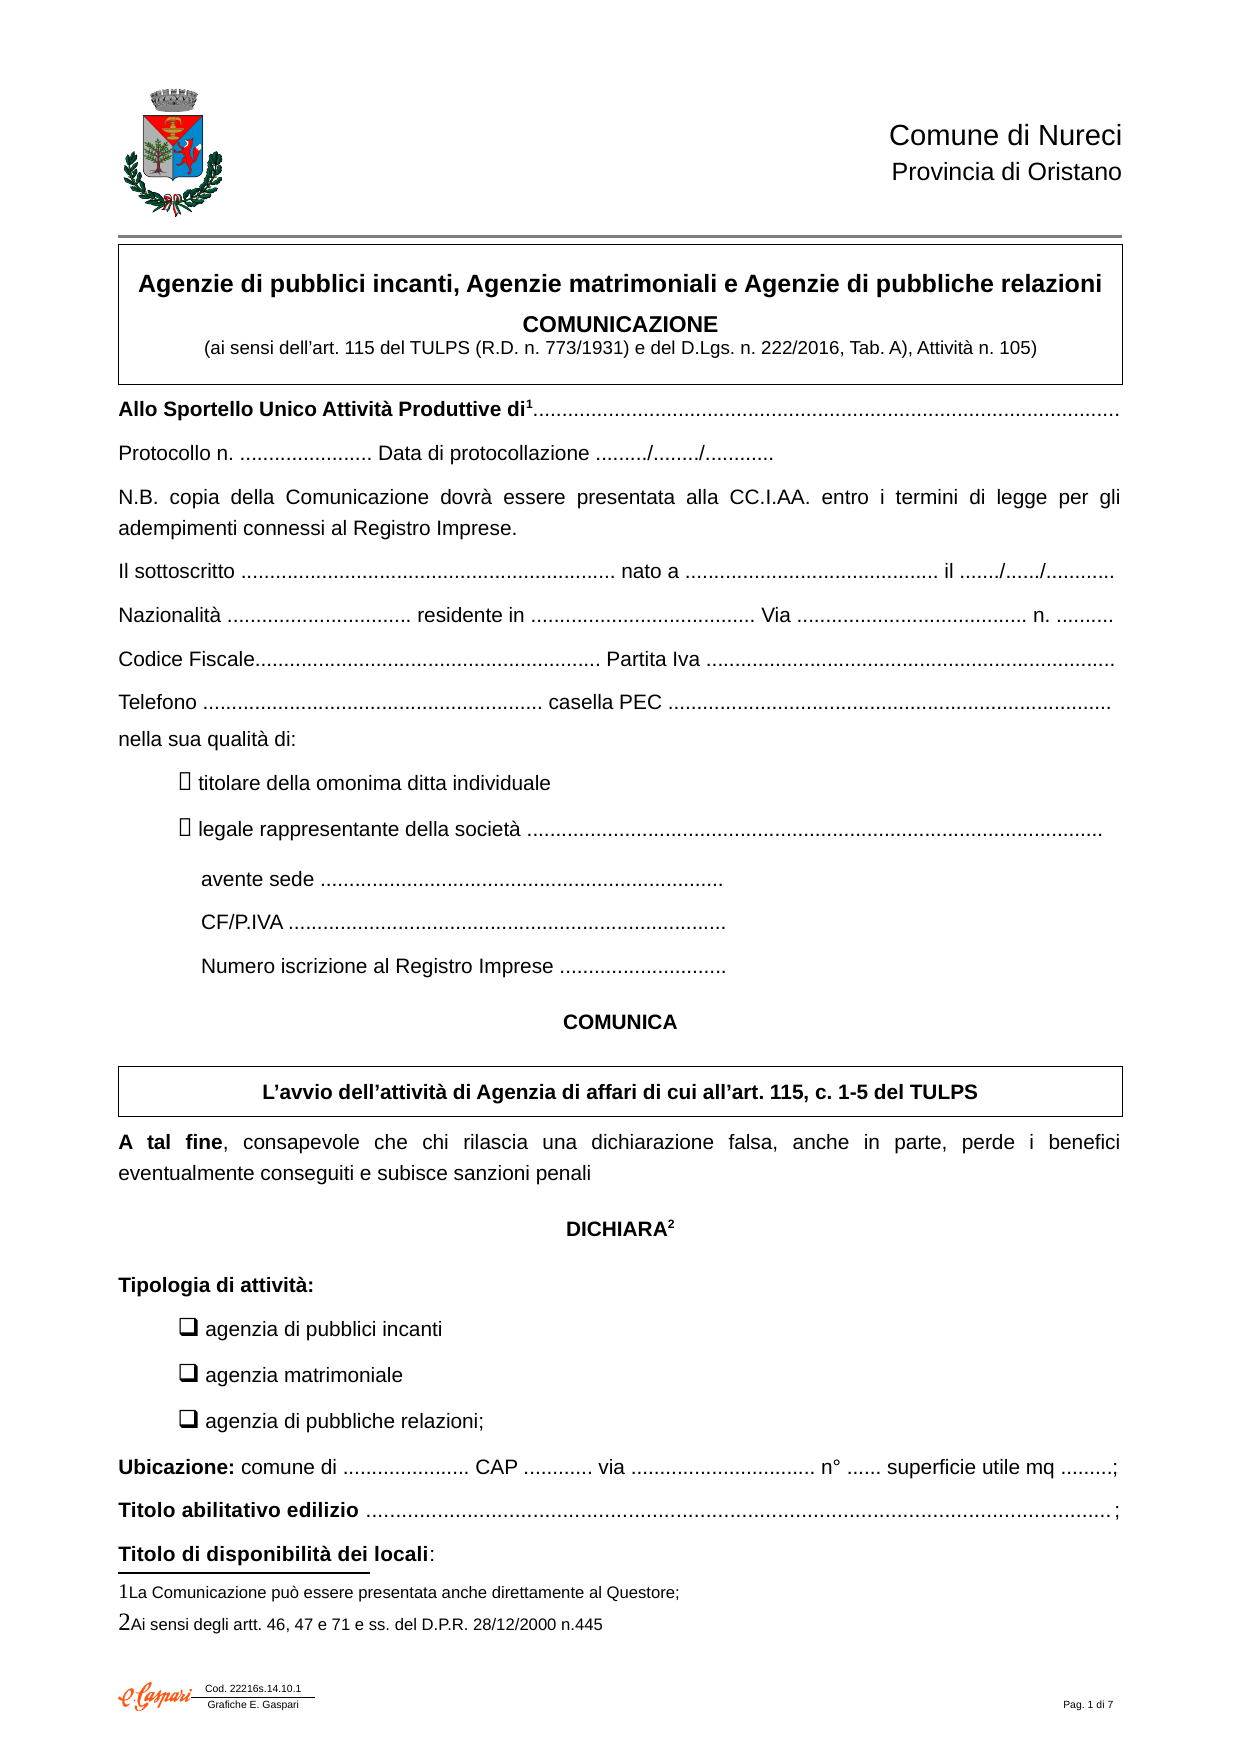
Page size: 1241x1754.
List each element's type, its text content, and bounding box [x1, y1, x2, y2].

table_header L’avvio dell’attività di Agenzia di affari di cui all’art. 115, c. 1-5 del TULPS [119, 1067, 1122, 1116]
text Allo Sportello Unico Attività Produttive di [118, 397, 1122, 421]
text Numero iscrizione al Registro Imprese ............................. [201, 954, 1122, 978]
picture [122, 152, 172, 157]
table_header Agenzie di pubblici incanti, Agenzie matrimoniali e Agenzie di pubbliche relazioni COMUNICAZIONE (ai sensi dell’art. 115 del TULPS (R.D. n. 773/1931) e del D.Lgs. n. 222/2016, Tab. A), Attività n. 105) [119, 245, 1122, 384]
text Il sottoscritto ................................................................. nato a ............................................ il ......./....../............ [118, 559, 1122, 583]
text Titolo abilitativo edilizio .............................................................................................................................; [118, 1498, 1122, 1522]
text avente sede ...................................................................... [201, 866, 1122, 890]
text CF/P.IVA ............................................................................ [201, 910, 1122, 934]
text DICHIARA [118, 1217, 1122, 1241]
picture [122, 185, 224, 219]
text Ai sensi degli artt. 46, 47 e 71 e ss. del D.P.R. 28/12/2000 n.445 [118, 1607, 1122, 1636]
text Ubicazione: comune di ...................... CAP ............ via ................................ n° ...... superficie utile mq .........; [118, 1454, 1122, 1478]
text A tal fine, consapevole che chi rilascia una dichiarazione falsa, anche in parte, perde i benefici eventualmente conseguiti e subisce sanzioni penali [118, 1129, 1122, 1185]
text  agenzia di pubbliche relazioni; [177, 1408, 1122, 1433]
text Protocollo n. ....................... Data di protocollazione ........./......../............ [118, 441, 1122, 465]
picture [122, 87, 224, 118]
text La Comunicazione può essere presentata anche direttamente al Questore; [118, 1579, 1122, 1603]
picture [118, 1682, 192, 1711]
text  titolare della omonima ditta individuale [177, 763, 1122, 797]
picture [204, 152, 224, 157]
text COMUNICA [118, 1010, 1122, 1034]
text Provincia di Oristano [118, 157, 1122, 185]
text Telefono ........................................................... casella PEC ............................................................................. [118, 690, 1122, 714]
text Tipologia di attività: [118, 1273, 1122, 1297]
text nella sua qualità di: [118, 727, 1122, 751]
text Codice Fiscale............................................................ Partita Iva ....................................................................... [118, 647, 1122, 671]
text  legale rappresentante della società .................................................................................................... [177, 810, 1122, 844]
text N.B. copia della Comunicazione dovrà essere presentata alla CC.I.AA. entro i termini di legge per gli adempimenti connessi al Registro Imprese. [118, 484, 1122, 539]
text Nazionalità ................................ residente in ....................................... Via ........................................ n. .......... [118, 603, 1122, 627]
text  agenzia matrimoniale [177, 1363, 1122, 1388]
text  agenzia di pubblici incanti [177, 1317, 1122, 1342]
text Comune di Nureci [118, 118, 1122, 152]
text Titolo di disponibilità dei locali: [118, 1542, 1122, 1566]
